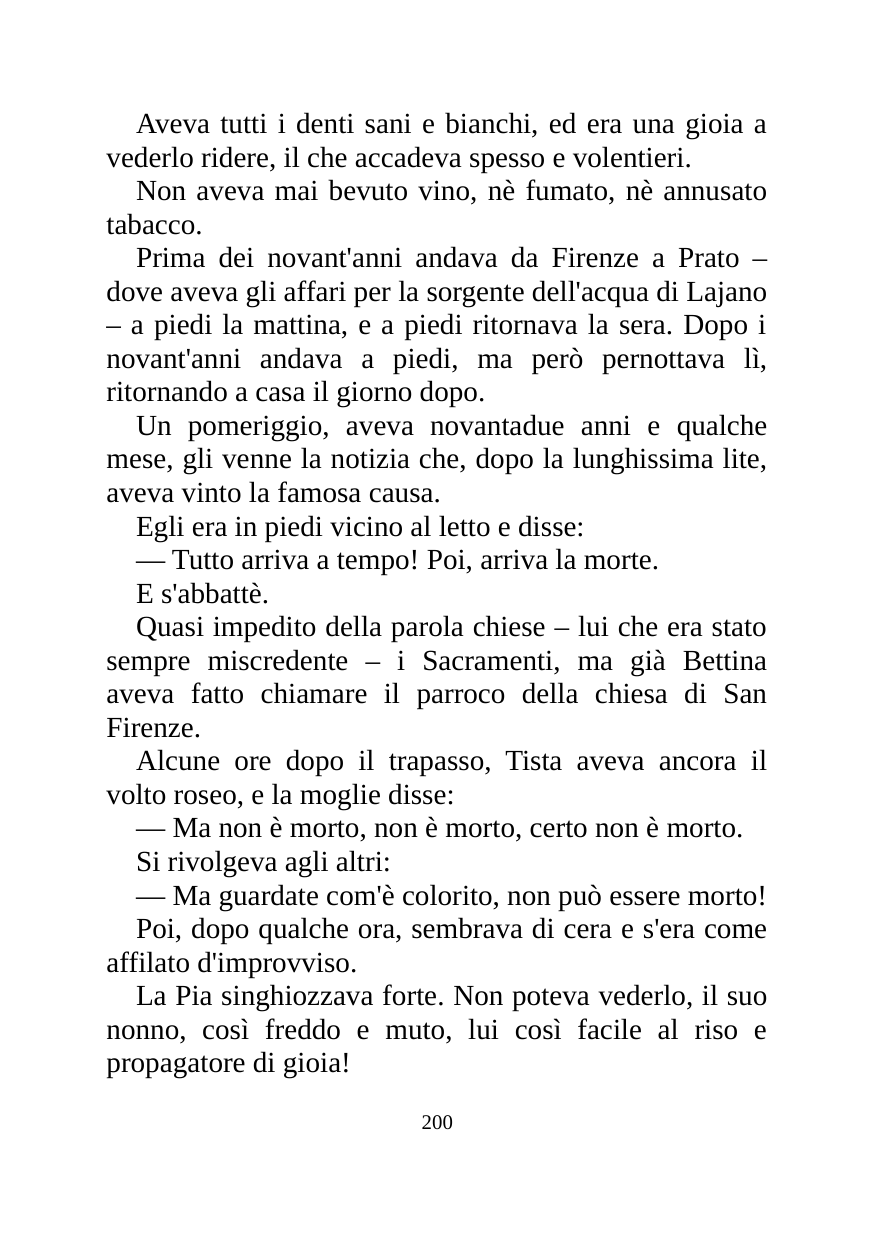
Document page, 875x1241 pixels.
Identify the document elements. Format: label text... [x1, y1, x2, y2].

text Si rivolgeva agli altri: [106, 844, 768, 878]
text Non aveva mai bevuto vino, nè fumato, nè annusato tabacco. [106, 173, 768, 240]
text — Ma non è morto, non è morto, certo non è morto. [106, 811, 768, 844]
text — Ma guardate com'è colorito, non può essere morto! [106, 878, 768, 911]
text — Tutto arriva a tempo! Poi, arriva la morte. [106, 542, 768, 576]
text Un pomeriggio, aveva novantadue anni e qualche mese, gli venne la notizia che, dopo la lunghissima lite, aveva vinto la famosa causa. [106, 408, 768, 509]
text Egli era in piedi vicino al letto e disse: [106, 509, 768, 542]
text Poi, dopo qualche ora, sembrava di cera e s'era come affilato d'improvviso. [106, 911, 768, 978]
text Prima dei novant'anni andava da Firenze a Prato – dove aveva gli affari per la sorgente dell'acqua di Lajano – a piedi la mattina, e a piedi ritornava la sera. Dopo i novant'anni andava a piedi, ma però pernottava lì, ritornando a casa il giorno dopo. [106, 240, 768, 408]
text E s'abbattè. [106, 576, 768, 609]
text Alcune ore dopo il trapasso, Tista aveva ancora il volto roseo, e la moglie disse: [106, 743, 768, 811]
text Aveva tutti i denti sani e bianchi, ed era una gioia a vederlo ridere, il che accadeva spesso e volentieri. [106, 106, 768, 173]
text La Pia singhiozzava forte. Non poteva vederlo, il suo nonno, così freddo e muto, lui così facile al riso e propagatore di gioia! [106, 978, 768, 1079]
text Quasi impedito della parola chiese – lui che era stato sempre miscredente – i Sacramenti, ma già Bettina aveva fatto chiamare il parroco della chiesa di San Firenze. [106, 609, 768, 743]
